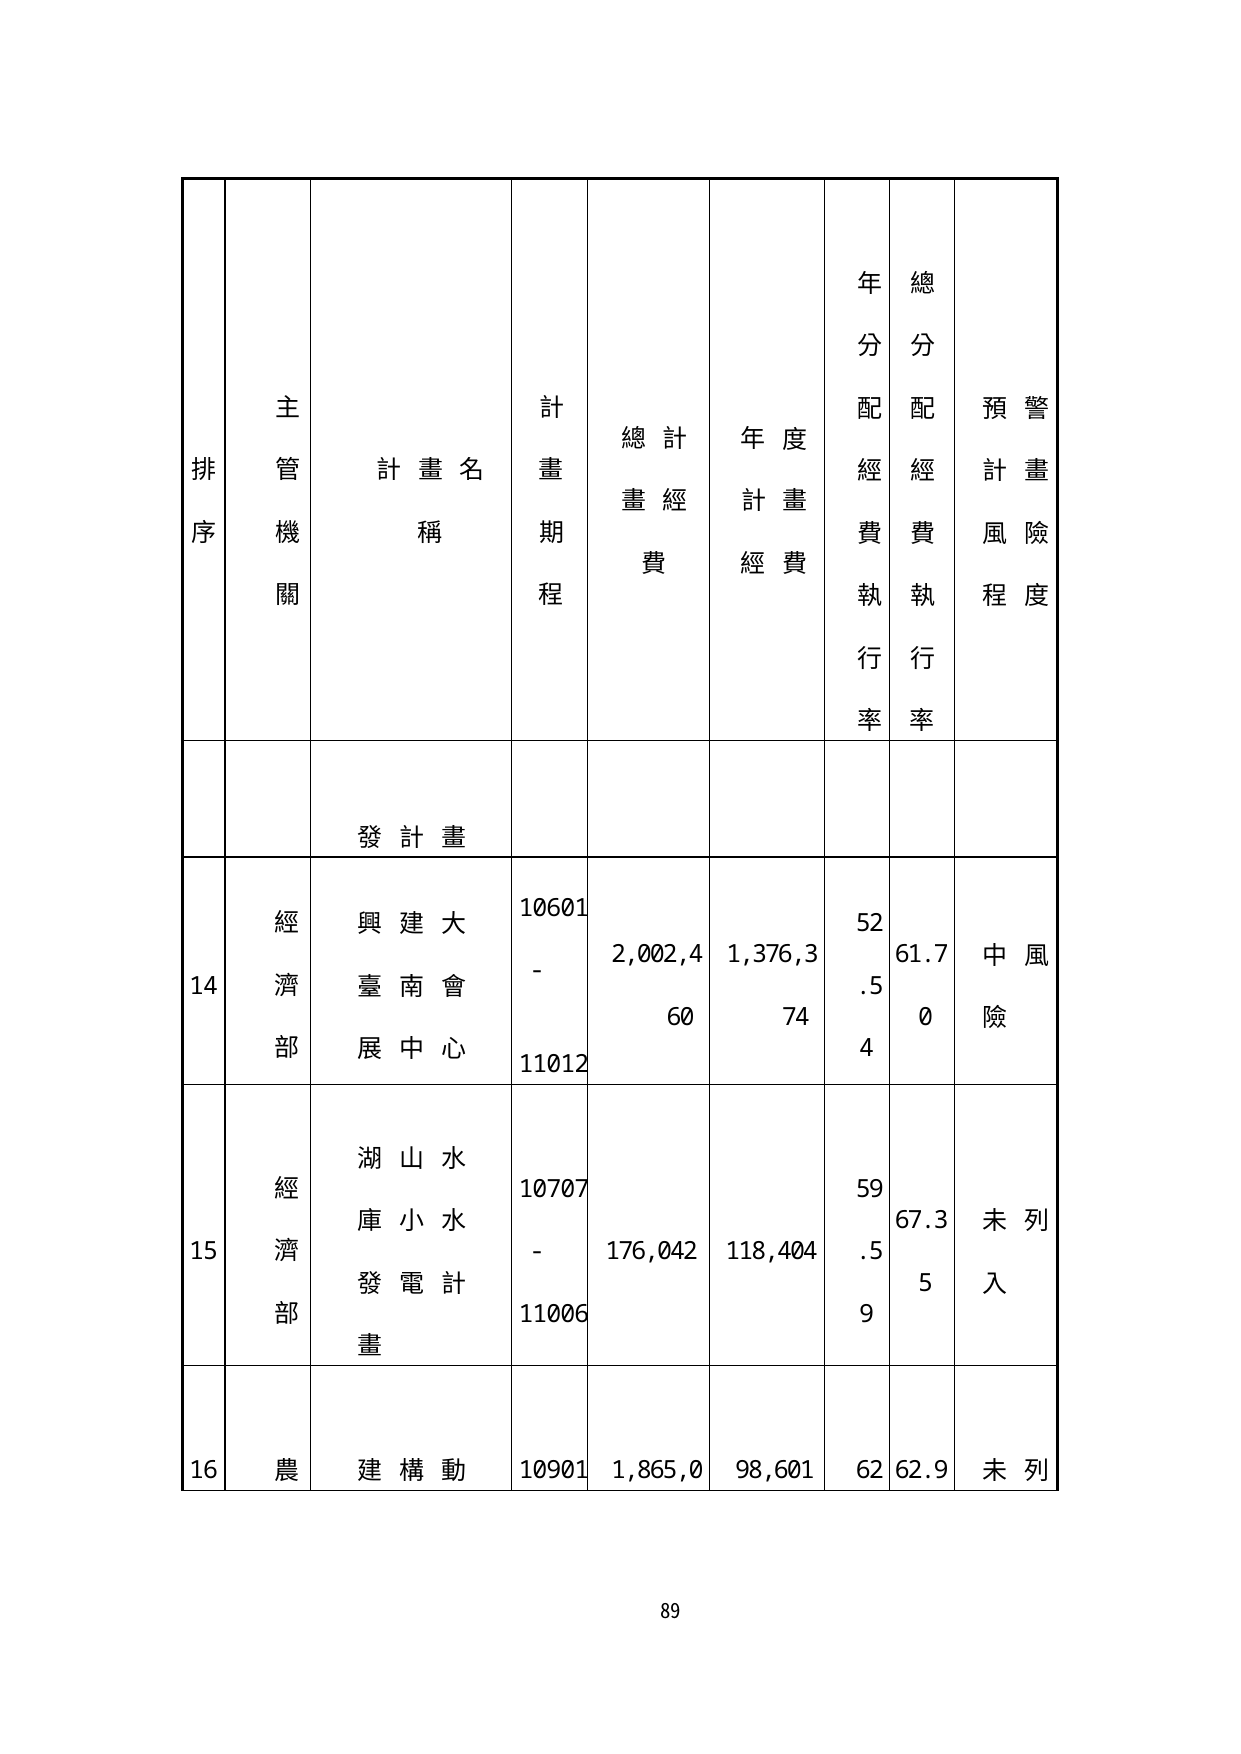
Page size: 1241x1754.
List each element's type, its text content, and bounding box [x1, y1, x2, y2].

table_cell 發計畫 [311, 741, 511, 856]
table_cell [710, 741, 824, 856]
table_cell 10901- [512, 1366, 587, 1490]
table_cell [955, 741, 1056, 856]
table_cell 10707- 11006 [512, 1085, 587, 1365]
table_cell [825, 741, 889, 856]
table_cell [184, 741, 224, 856]
table_cell 61.70 [890, 858, 954, 1083]
table_header 預警計畫風險程度 [955, 180, 1056, 740]
table_cell 176,042 [588, 1085, 709, 1365]
table_cell 1,376,374 [710, 858, 824, 1083]
table_header 主管 機關 [226, 180, 310, 740]
table_cell 興建大臺南會展中心 [311, 858, 511, 1083]
table_cell 118,404 [710, 1085, 824, 1365]
table_cell [512, 741, 587, 856]
table_header 年分配經費執行率 [825, 180, 889, 740]
table_cell 98,601 [710, 1366, 824, 1490]
table_cell 62.9 [890, 1366, 954, 1490]
table_cell [890, 741, 954, 856]
table_cell 建構動 [311, 1366, 511, 1490]
table_cell 湖山水庫小水發電計畫 [311, 1085, 511, 1365]
table_cell 經濟部 [226, 858, 310, 1083]
table_cell 未列 [955, 1366, 1056, 1490]
table_cell 67.35 [890, 1085, 954, 1365]
table_header 計畫名稱 [311, 180, 511, 740]
table_cell 農 [226, 1366, 310, 1490]
table_cell 14 [184, 858, 224, 1083]
table_cell 59.59 [825, 1085, 889, 1365]
table_cell [226, 741, 310, 856]
table_cell 未列入 [955, 1085, 1056, 1365]
table_cell 1,865,0 [588, 1366, 709, 1490]
table_header 計畫 期程 [512, 180, 587, 740]
table_header 排序 [184, 180, 224, 740]
table_cell 15 [184, 1085, 224, 1365]
table_header 年度計畫經費 [710, 180, 824, 740]
table_cell 16 [184, 1366, 224, 1490]
table_header 總計畫經費 [588, 180, 709, 740]
table_cell 中風險 [955, 858, 1056, 1083]
table_cell 10601- 11012 [512, 858, 587, 1083]
table_cell 52.54 [825, 858, 889, 1083]
table_cell 2,002,460 [588, 858, 709, 1083]
table_cell [588, 741, 709, 856]
table_header 總分配經費執行率 [890, 180, 954, 740]
table_cell 經濟部 [226, 1085, 310, 1365]
table_cell 62 [825, 1366, 889, 1490]
